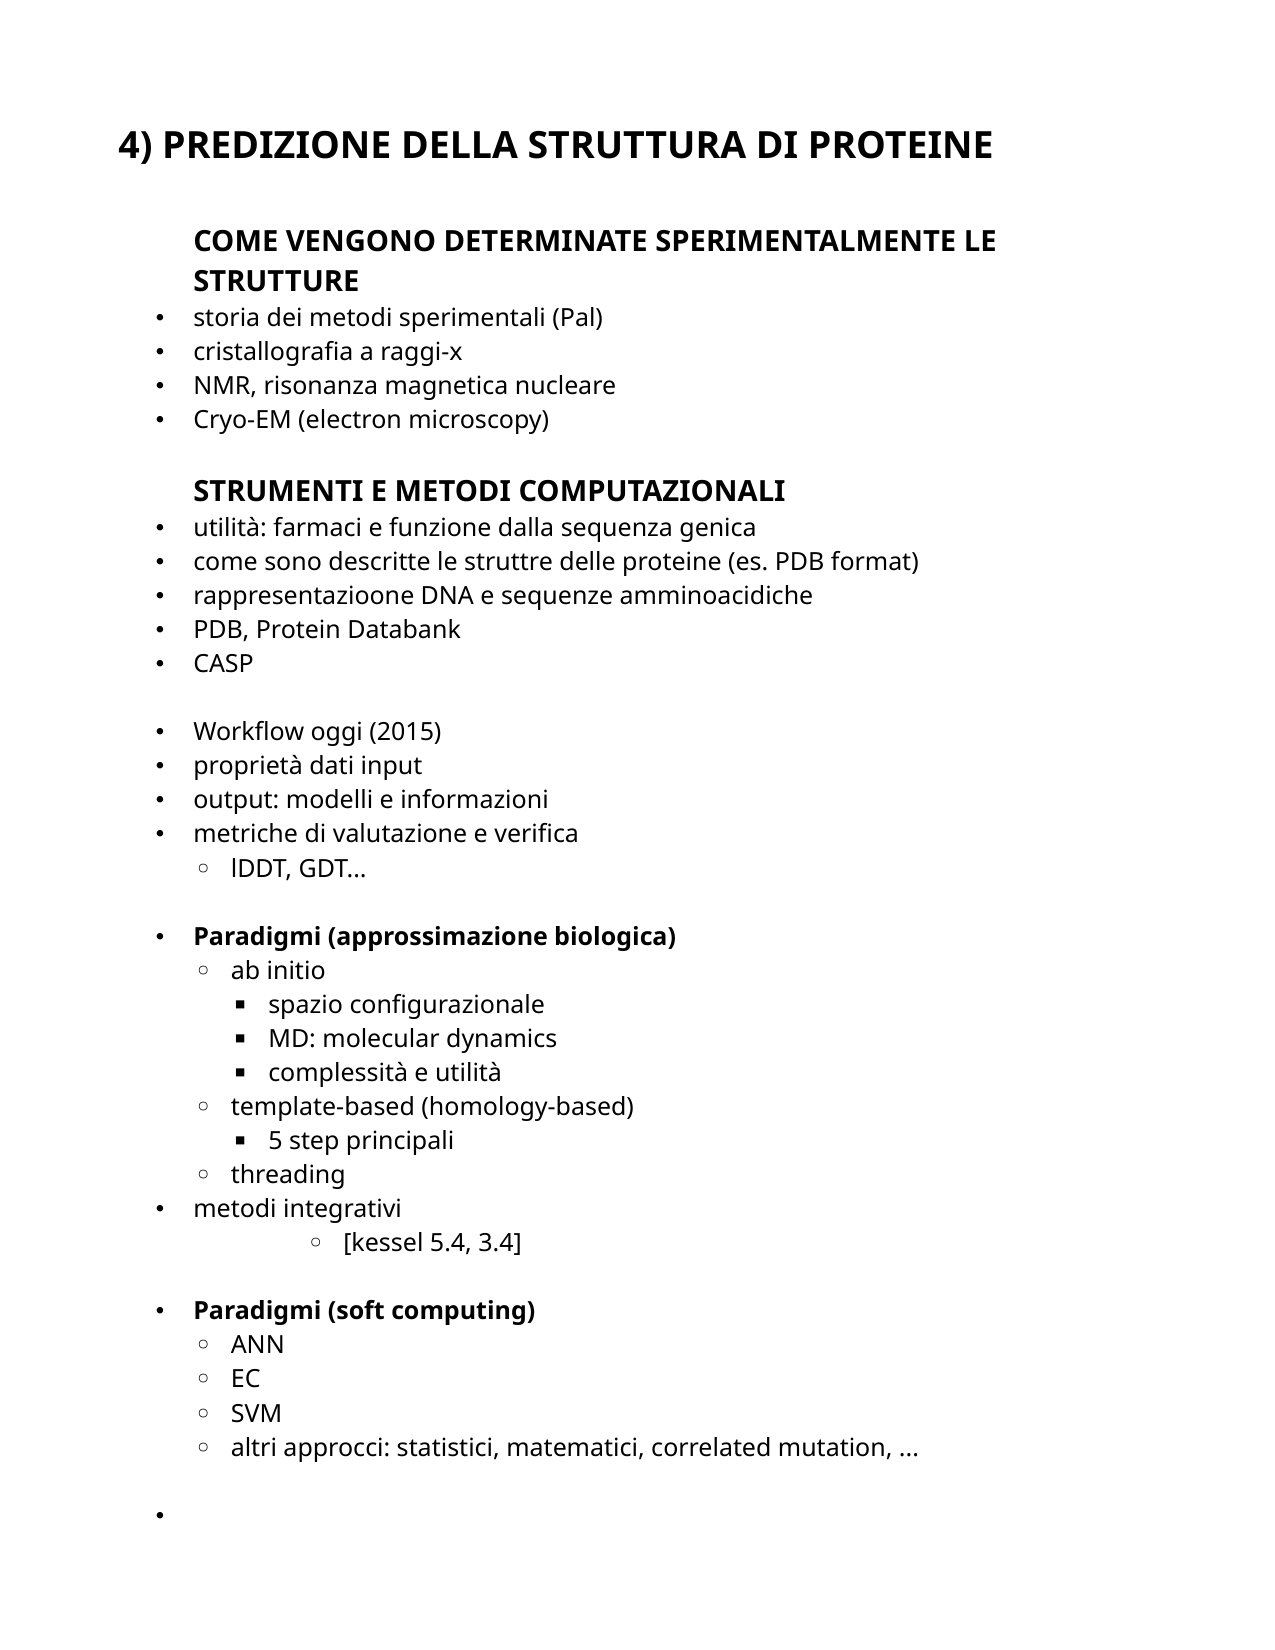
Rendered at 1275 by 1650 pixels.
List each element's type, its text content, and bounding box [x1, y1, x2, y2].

list spazio configurazionale [231, 986, 1157, 1021]
list Paradigmi (soft computing) [156, 1293, 1157, 1327]
list Paradigmi (approssimazione biologica) [156, 918, 1157, 952]
list output: modelli e informazioni [156, 782, 1157, 816]
text 4) PREDIZIONE DELLA STRUTTURA DI PROTEINE [118, 118, 1157, 220]
list lDDT, GDT... [193, 850, 1157, 884]
list threading [193, 1157, 1157, 1191]
list metodi integrativi [156, 1191, 1157, 1225]
list complessità e utilità [231, 1054, 1157, 1089]
list template-based (homology-based) [193, 1089, 1157, 1123]
list ANN [193, 1327, 1157, 1361]
list metriche di valutazione e verifica [156, 816, 1157, 850]
list come sono descritte le struttre delle proteine (es. PDB format) [156, 544, 1157, 578]
list rappresentazioone DNA e sequenze amminoacidiche [156, 578, 1157, 612]
list CASP [156, 646, 1157, 680]
list utilità: farmaci e funzione dalla sequenza genica [156, 509, 1157, 544]
list ab initio [193, 952, 1157, 986]
list STRUMENTI E METODI COMPUTAZIONALI [156, 470, 1157, 509]
list Cryo-EM (electron microscopy) [156, 402, 1157, 436]
list NMR, risonanza magnetica nucleare [156, 368, 1157, 402]
list storia dei metodi sperimentali (Pal) [156, 299, 1157, 334]
list 5 step principali [231, 1123, 1157, 1157]
list cristallografia a raggi-x [156, 334, 1157, 368]
list PDB, Protein Databank [156, 612, 1157, 646]
list COME VENGONO DETERMINATE SPERIMENTALMENTE LE STRUTTURE [156, 220, 1157, 299]
list MD: molecular dynamics [231, 1021, 1157, 1054]
list Workflow oggi (2015) [156, 714, 1157, 748]
list EC [193, 1361, 1157, 1395]
list proprietà dati input [156, 748, 1157, 782]
list [kessel 5.4, 3.4] [306, 1225, 1157, 1259]
list SVM [193, 1395, 1157, 1429]
list altri approcci: statistici, matematici, correlated mutation, ... [193, 1429, 1157, 1463]
